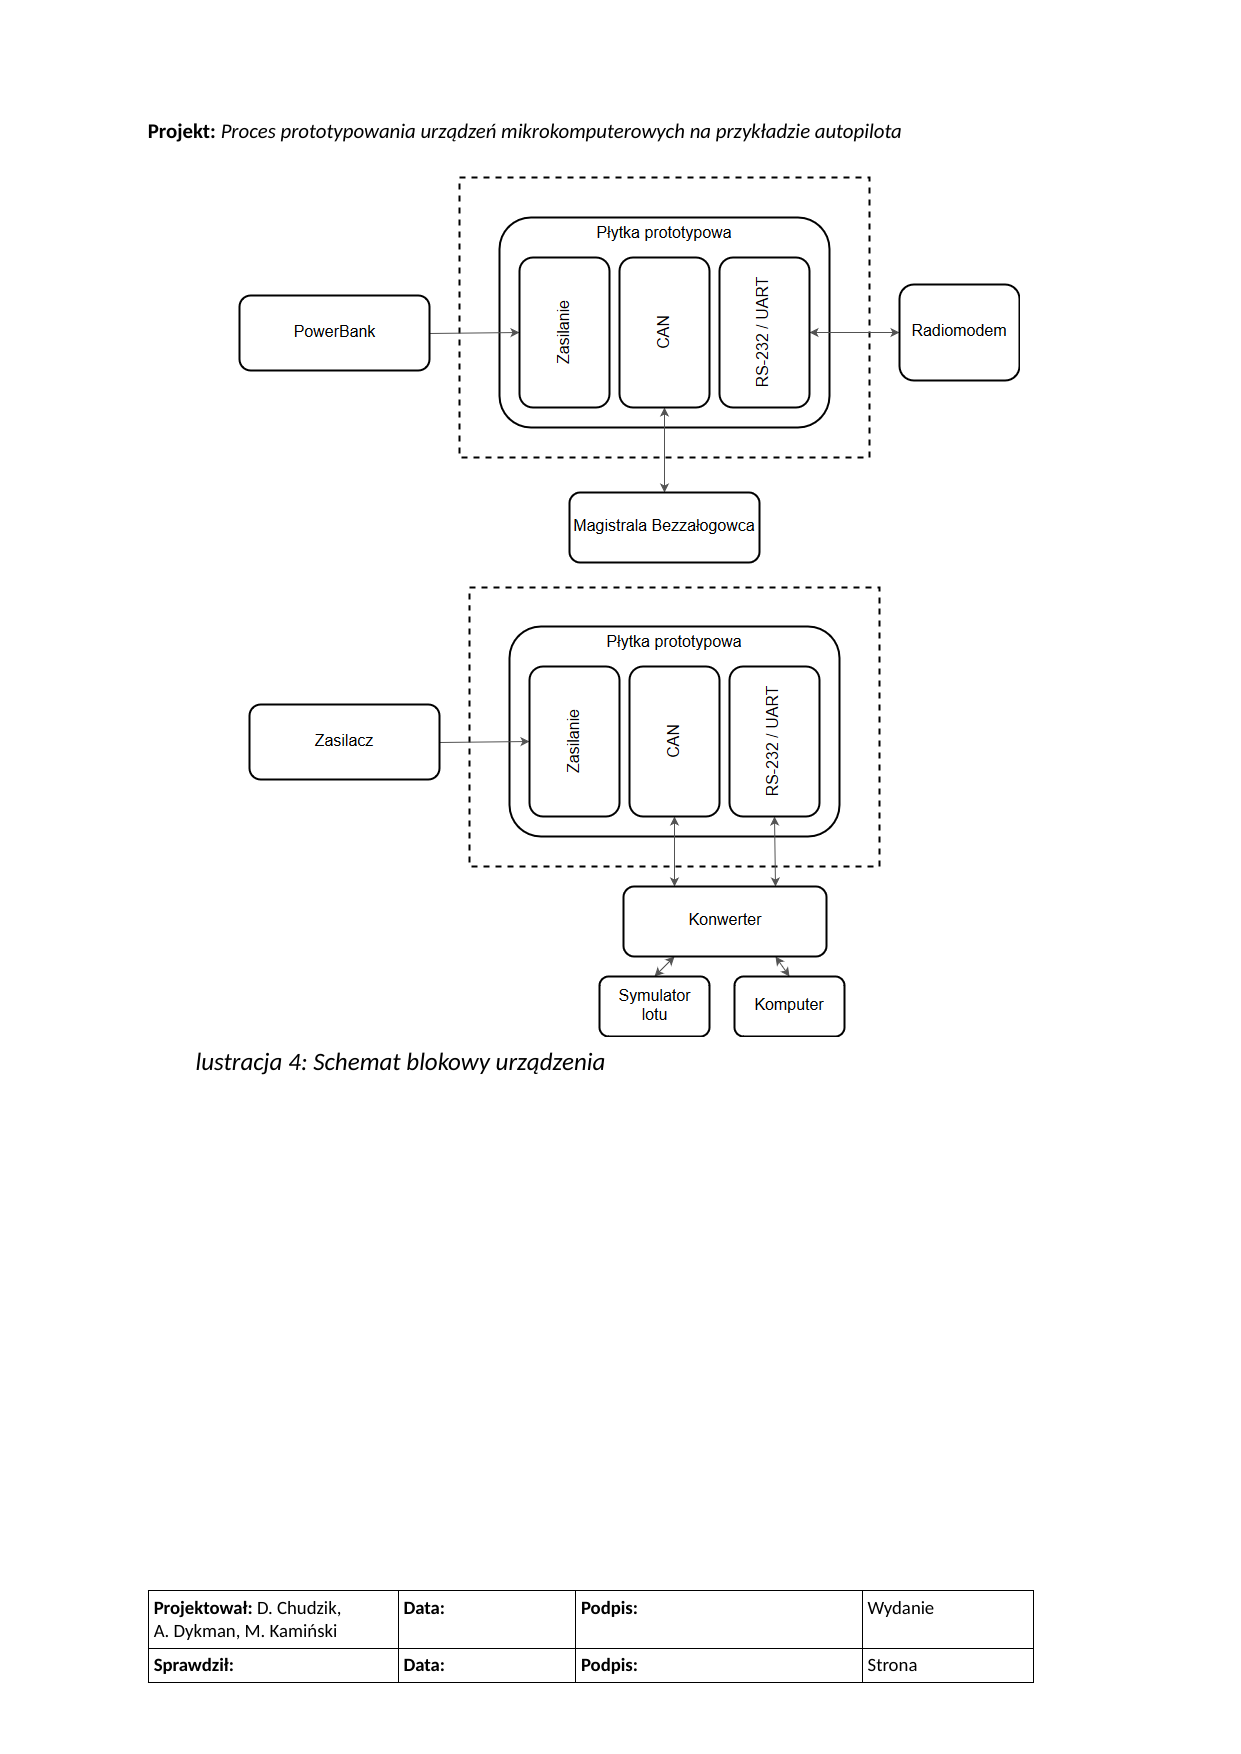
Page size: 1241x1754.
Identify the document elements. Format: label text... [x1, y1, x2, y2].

text lustracja 4: Schemat blokowy urządzenia [195, 1041, 1062, 1077]
picture [233, 171, 1024, 1041]
